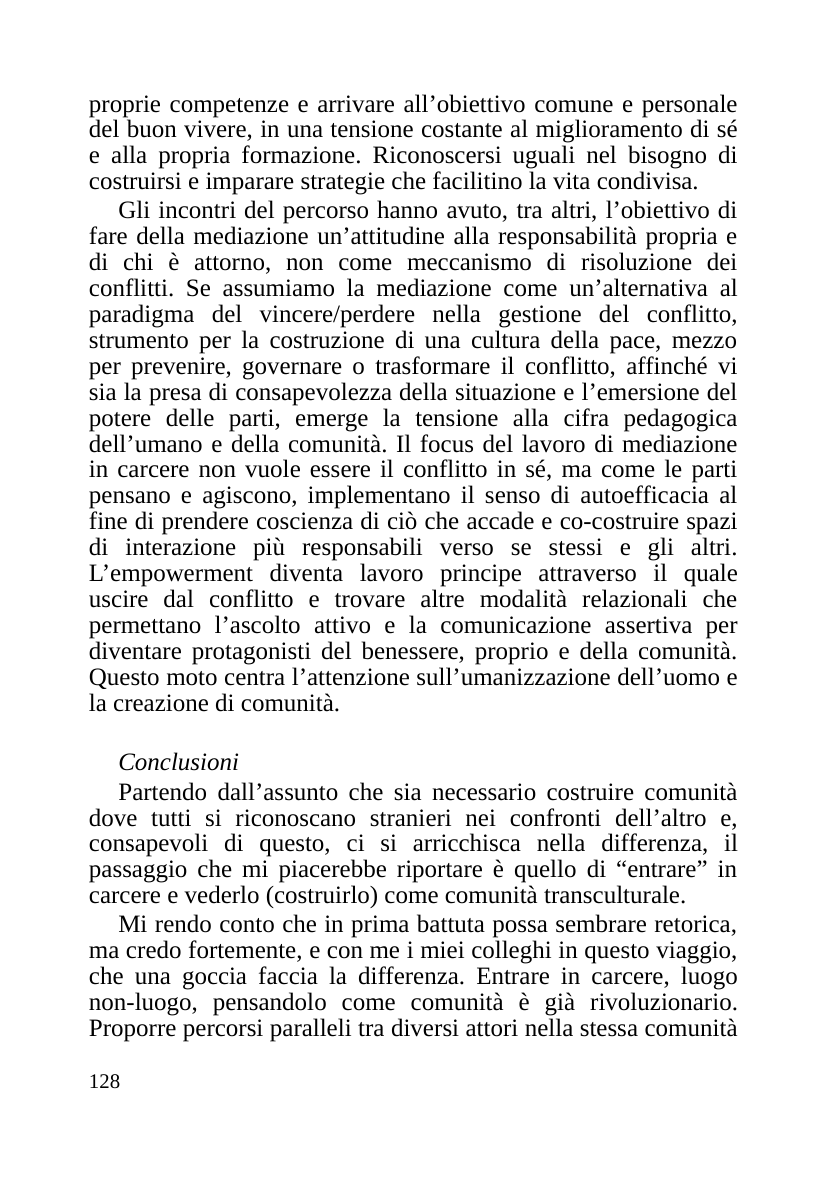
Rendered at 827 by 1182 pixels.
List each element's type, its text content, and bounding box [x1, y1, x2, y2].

text Conclusioni [89, 746, 738, 777]
text Mi rendo conto che in prima battuta possa sembrare retorica, ma credo fortemente, e con me i miei colleghi in questo viaggio, che una goccia faccia la differenza. Entrare in carcere, luogo non-luogo, pensandolo come comunità è già rivoluzionario. Proporre percorsi paralleli tra diversi attori nella stessa comunità [89, 909, 738, 1042]
text Partendo dall’assunto che sia necessario costruire comunità dove tutti si riconoscano stranieri nei confronti dell’altro e, consapevoli di questo, ci si arricchisca nella differenza, il passaggio che mi piacerebbe riportare è quello di “entrare” in carcere e vederlo (costruirlo) come comunità transculturale. [89, 777, 738, 909]
text proprie competenze e arrivare all’obiettivo comune e personale del buon vivere, in una tensione costante al miglioramento di sé e alla propria formazione. Riconoscersi uguali nel bisogno di costruirsi e imparare strategie che facilitino la vita condivisa. [89, 89, 738, 195]
text Gli incontri del percorso hanno avuto, tra altri, l’obiettivo di fare della mediazione un’attitudine alla responsabilità propria e di chi è attorno, non come meccanismo di risoluzione dei conflitti. Se assumiamo la mediazione come un’alternativa al paradigma del vincere/perdere nella gestione del conflitto, strumento per la costruzione di una cultura della pace, mezzo per prevenire, governare o trasformare il conflitto, affinché vi sia la presa di consapevolezza della situazione e l’emersione del potere delle parti, emerge la tensione alla cifra pedagogica dell’umano e della comunità. Il focus del lavoro di mediazione in carcere non vuole essere il conflitto in sé, ma come le parti pensano e agiscono, implementano il senso di autoefficacia al fine di prendere coscienza di ciò che accade e co-costruire spazi di interazione più responsabili verso se stessi e gli altri. L’empowerment diventa lavoro principe attraverso il quale uscire dal conflitto e trovare altre modalità relazionali che permettano l’ascolto attivo e la comunicazione assertiva per diventare protagonisti del benessere, proprio e della comunità. Questo moto centra l’attenzione sull’umanizzazione dell’uomo e la creazione di comunità. [89, 195, 738, 717]
